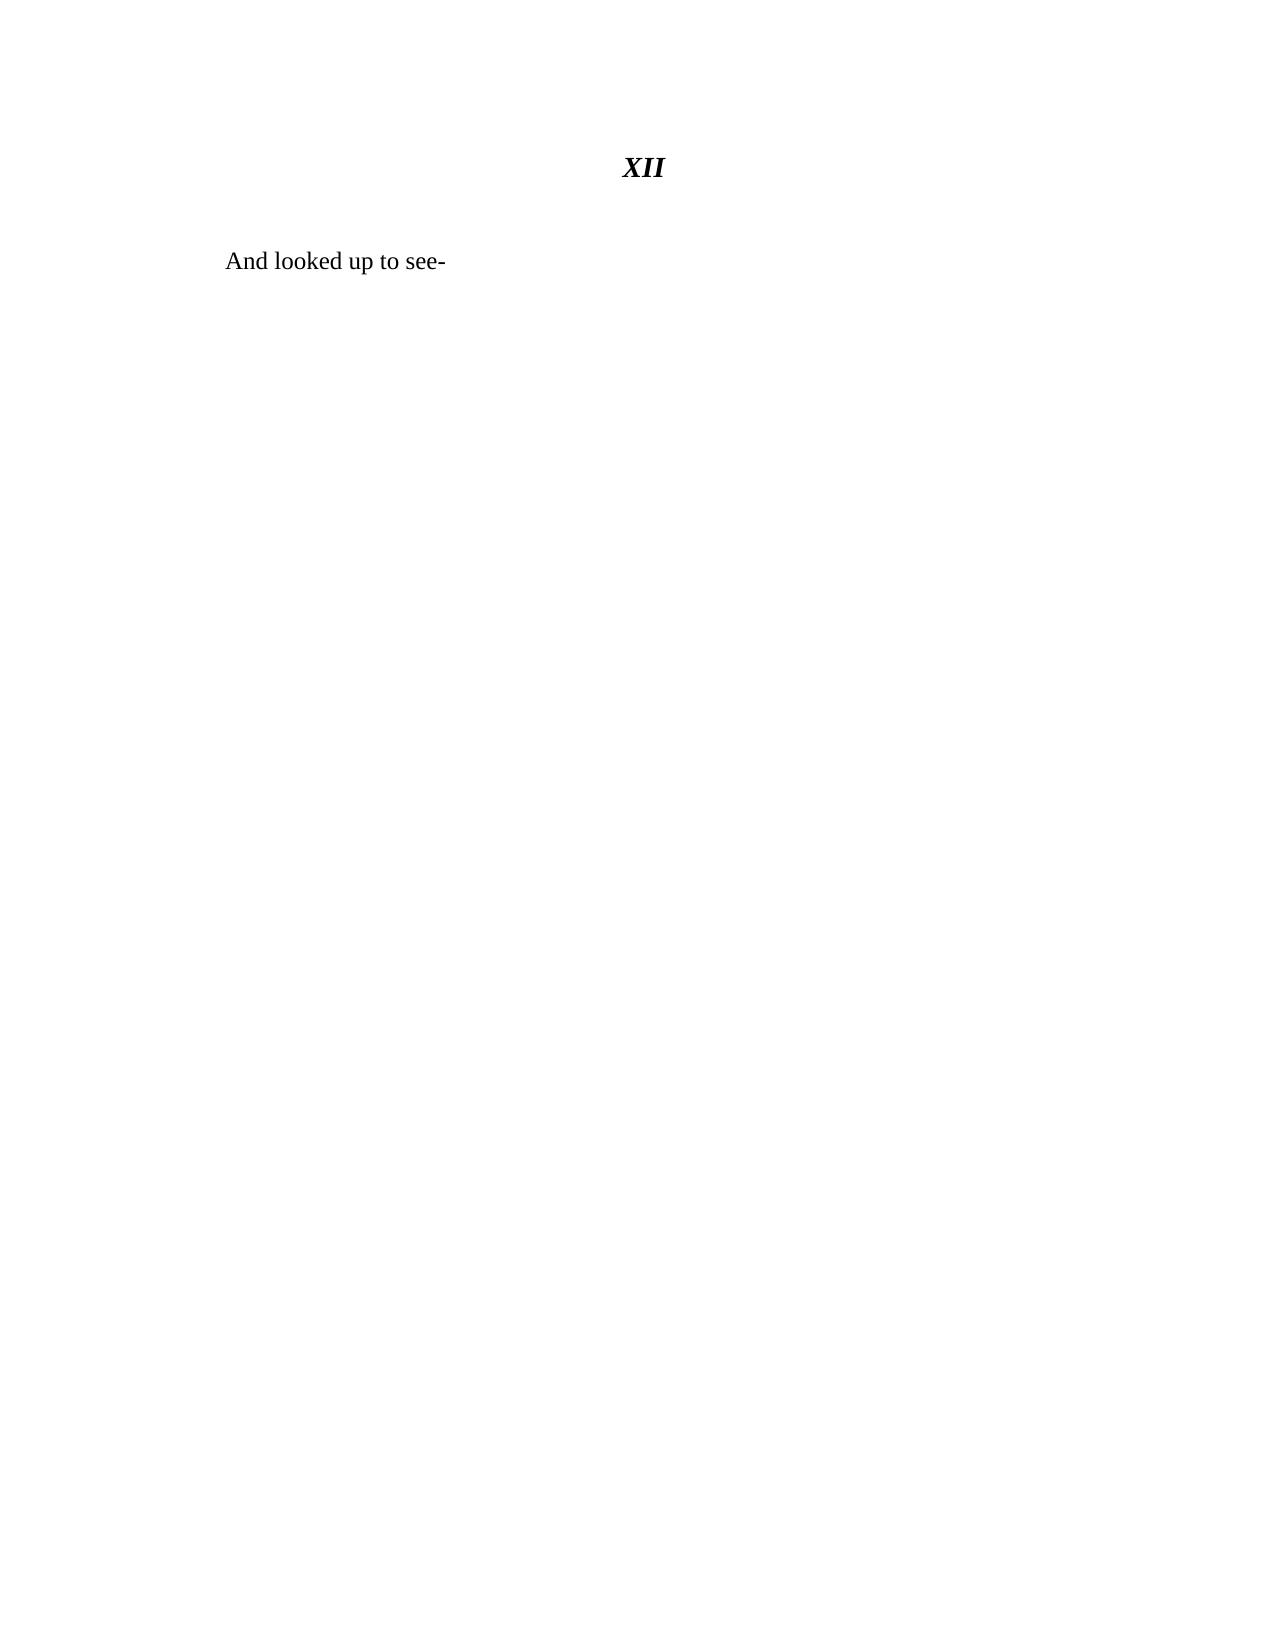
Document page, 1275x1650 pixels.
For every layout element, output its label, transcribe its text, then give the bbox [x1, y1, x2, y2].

text And looked up to see- [150, 246, 1125, 274]
subtitle XII [150, 150, 1125, 183]
